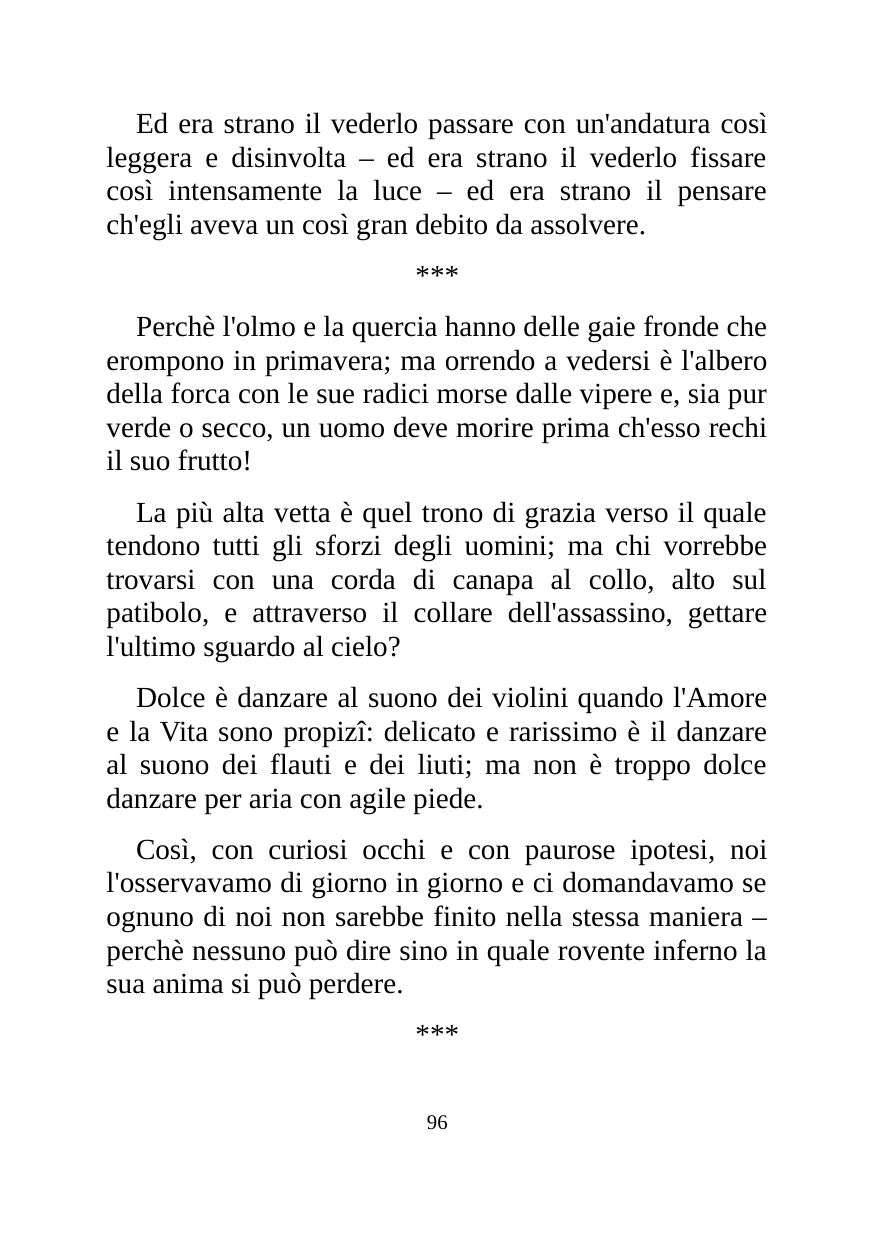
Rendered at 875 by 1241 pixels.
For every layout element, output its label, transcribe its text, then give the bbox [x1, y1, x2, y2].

text Dolce è danzare al suono dei violini quando l'Amore e la Vita sono propizî: delicato e rarissimo è il danzare al suono dei flauti e dei liuti; ma non è troppo dolce danzare per aria con agile piede. [106, 680, 768, 814]
text *** [106, 1017, 768, 1051]
text *** [106, 258, 768, 292]
text Così, con curiosi occhi e con paurose ipotesi, noi l'osservavamo di giorno in giorno e ci domandavamo se ognuno di noi non sarebbe finito nella stessa maniera – perchè nessuno può dire sino in quale rovente inferno la sua anima si può perdere. [106, 832, 768, 1000]
text Ed era strano il vederlo passare con un'andatura così leggera e disinvolta – ed era strano il vederlo fissare così intensamente la luce – ed era strano il pensare ch'egli aveva un così gran debito da assolvere. [106, 106, 768, 240]
text La più alta vetta è quel trono di grazia verso il quale tendono tutti gli sforzi degli uomini; ma chi vorrebbe trovarsi con una corda di canapa al collo, alto sul patibolo, e attraverso il collare dell'assassino, gettare l'ultimo sguardo al cielo? [106, 495, 768, 662]
text Perchè l'olmo e la quercia hanno delle gaie fronde che erompono in primavera; ma orrendo a vedersi è l'albero della forca con le sue radici morse dalle vipere e, sia pur verde o secco, un uomo deve morire prima ch'esso rechi il suo frutto! [106, 309, 768, 477]
